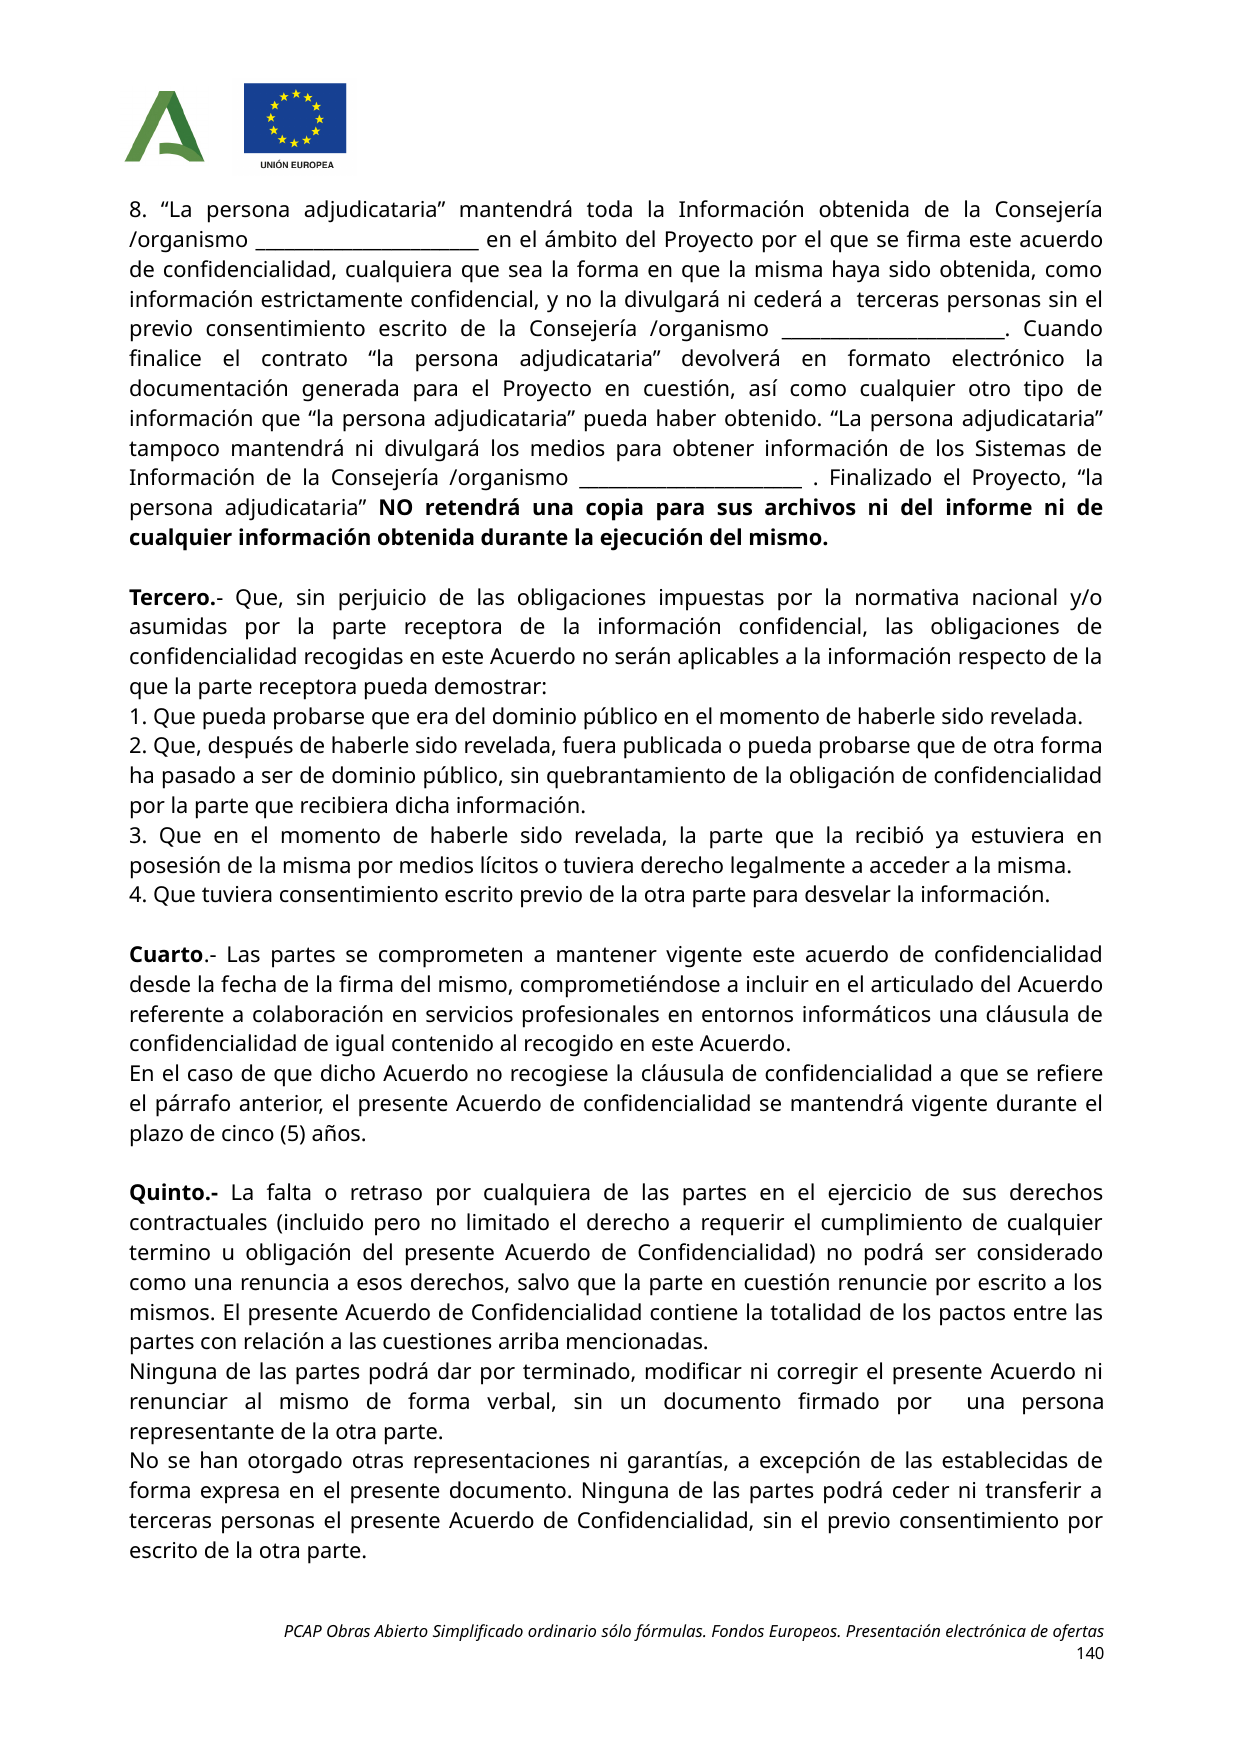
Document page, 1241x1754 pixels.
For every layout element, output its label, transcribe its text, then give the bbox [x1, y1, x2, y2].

text 1. Que pueda probarse que era del dominio público en el momento de haberle sido revelada. [129, 701, 1104, 731]
picture [232, 78, 358, 176]
text En el caso de que dicho Acuerdo no recogiese la cláusula de confidencialidad a que se refiere el párrafo anterior, el presente Acuerdo de confidencialidad se mantendrá vigente durante el plazo de cinco (5) años. [129, 1058, 1104, 1148]
picture [120, 86, 209, 166]
text No se han otorgado otras representaciones ni garantías, a excepción de las establecidas de forma expresa en el presente documento. Ninguna de las partes podrá ceder ni transferir a terceras personas el presente Acuerdo de Confidencialidad, sin el previo consentimiento por escrito de la otra parte. [129, 1446, 1104, 1565]
text Quinto.- La falta o retraso por cualquiera de las partes en el ejercicio de sus derechos contractuales (incluido pero no limitado el derecho a requerir el cumplimiento de cualquier termino u obligación del presente Acuerdo de Confidencialidad) no podrá ser considerado como una renuncia a esos derechos, salvo que la parte en cuestión renuncie por escrito a los mismos. El presente Acuerdo de Confidencialidad contiene la totalidad de los pactos entre las partes con relación a las cuestiones arriba mencionadas. [129, 1177, 1104, 1356]
text 8. “La persona adjudicataria” mantendrá toda la Información obtenida de la Consejería /organismo _______________________ en el ámbito del Proyecto por el que se firma este acuerdo de confidencialidad, cualquiera que sea la forma en que la misma haya sido obtenida, como información estrictamente confidencial, y no la divulgará ni cederá a terceras personas sin el previo consentimiento escrito de la Consejería /organismo _______________________. Cuando finalice el contrato “la persona adjudicataria” devolverá en formato electrónico la documentación generada para el Proyecto en cuestión, así como cualquier otro tipo de información que “la persona adjudicataria” pueda haber obtenido. “La persona adjudicataria” tampoco mantendrá ni divulgará los medios para obtener información de los Sistemas de Información de la Consejería /organismo _______________________ . Finalizado el Proyecto, “la persona adjudicataria” NO retendrá una copia para sus archivos ni del informe ni de cualquier información obtenida durante la ejecución del mismo. [129, 194, 1104, 552]
text Ninguna de las partes podrá dar por terminado, modificar ni corregir el presente Acuerdo ni renunciar al mismo de forma verbal, sin un documento firmado por una persona representante de la otra parte. [129, 1356, 1104, 1446]
text 2. Que, después de haberle sido revelada, fuera publicada o pueda probarse que de otra forma ha pasado a ser de dominio público, sin quebrantamiento de la obligación de confidencialidad por la parte que recibiera dicha información. [129, 731, 1104, 820]
text 4. Que tuviera consentimiento escrito previo de la otra parte para desvelar la información. [129, 879, 1104, 909]
text Tercero.- Que, sin perjuicio de las obligaciones impuestas por la normativa nacional y/o asumidas por la parte receptora de la información confidencial, las obligaciones de confidencialidad recogidas en este Acuerdo no serán aplicables a la información respecto de la que la parte receptora pueda demostrar: [129, 582, 1104, 701]
text 3. Que en el momento de haberle sido revelada, la parte que la recibió ya estuviera en posesión de la misma por medios lícitos o tuviera derecho legalmente a acceder a la misma. [129, 820, 1104, 879]
text Cuarto.- Las partes se comprometen a mantener vigente este acuerdo de confidencialidad desde la fecha de la firma del mismo, comprometiéndose a incluir en el articulado del Acuerdo referente a colaboración en servicios profesionales en entornos informáticos una cláusula de confidencialidad de igual contenido al recogido en este Acuerdo. [129, 939, 1104, 1058]
